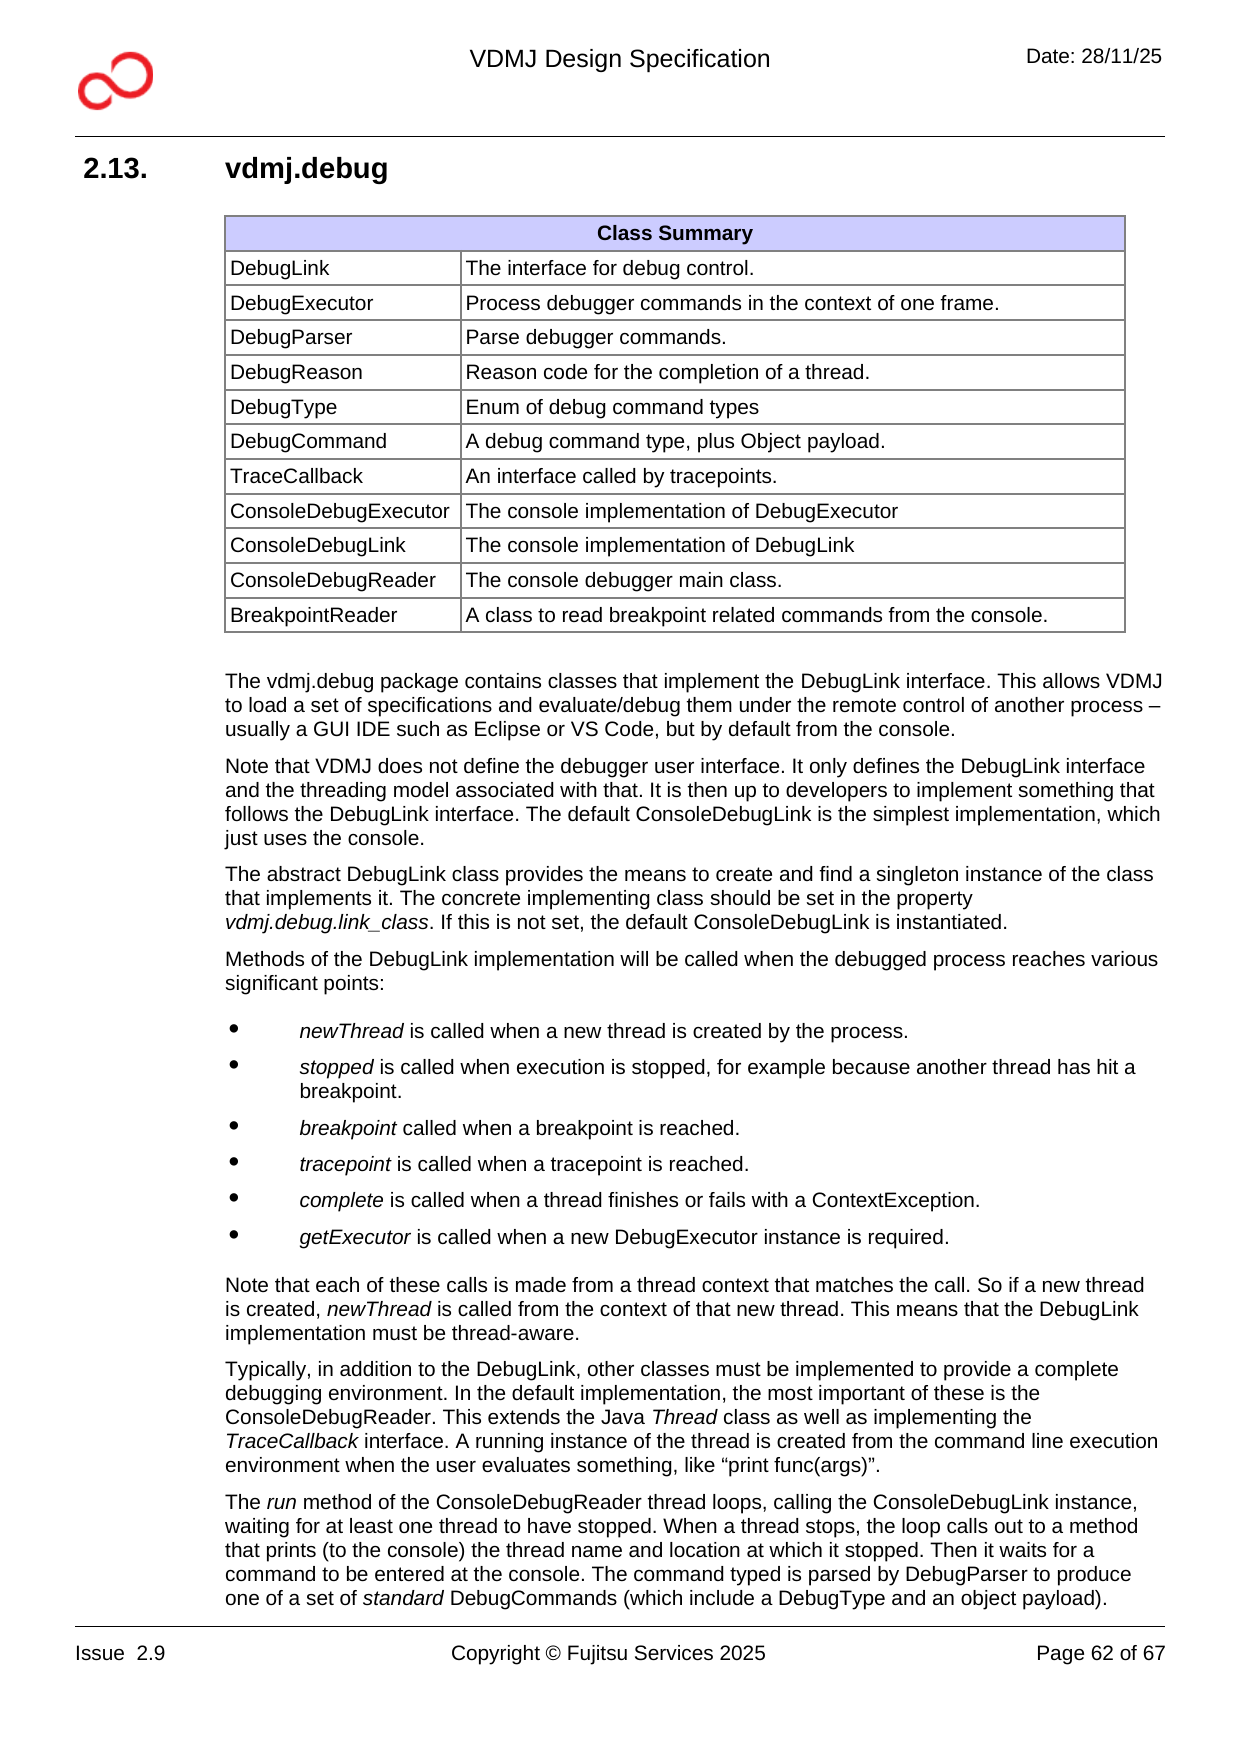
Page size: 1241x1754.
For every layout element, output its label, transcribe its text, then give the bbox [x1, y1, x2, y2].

table_cell The console debugger main class. [462, 564, 1124, 597]
table_cell The interface for debug control. [462, 252, 1124, 284]
table_cell An interface called by tracepoints. [462, 460, 1124, 492]
table_cell Process debugger commands in the context of one frame. [462, 286, 1124, 319]
table_cell Reason code for the completion of a thread. [462, 356, 1124, 388]
table_cell A debug command type, plus Object payload. [462, 425, 1124, 458]
text Note that VDMJ does not define the debugger user interface. It only defines the DebugLink interface and the threading model associated with that. It is then up to developers to implement something that follows the DebugLink interface. The default ConsoleDebugLink is the simplest implementation, which just uses the console. [225, 754, 1165, 850]
list getExecutor is called when a new DebugExecutor instance is required. [228, 1225, 1165, 1249]
table_cell ConsoleDebugReader [226, 564, 460, 597]
table_cell ConsoleDebugExecutor [226, 495, 460, 527]
text The run method of the ConsoleDebugReader thread loops, calling the ConsoleDebugLink instance, waiting for at least one thread to have stopped. When a thread stops, the loop calls out to a method that prints (to the console) the thread name and location at which it stopped. Then it waits for a command to be entered at the console. The command typed is parsed by DebugParser to produce one of a set of standard DebugCommands (which include a DebugType and an object payload). [225, 1490, 1165, 1610]
table_cell Parse debugger commands. [462, 321, 1124, 354]
text The vdmj.debug package contains classes that implement the DebugLink interface. This allows VDMJ to load a set of specifications and evaluate/debug them under the remote control of another process – usually a GUI IDE such as Eclipse or VS Code, but by default from the console. [225, 670, 1165, 742]
list complete is called when a thread finishes or fails with a ContextException. [228, 1189, 1165, 1213]
text Methods of the DebugLink implementation will be called when the debugged process reaches various significant points: [225, 947, 1165, 995]
table_cell The console implementation of DebugExecutor [462, 495, 1124, 527]
table_cell DebugExecutor [226, 286, 460, 319]
list stopped is called when execution is stopped, for example because another thread has hit a breakpoint. [228, 1055, 1165, 1103]
table_cell DebugType [226, 391, 460, 423]
table_cell Enum of debug command types [462, 391, 1124, 423]
table_cell DebugParser [226, 321, 460, 354]
text The abstract DebugLink class provides the means to create and find a singleton instance of the class that implements it. The concrete implementing class should be set in the property vdmj.debug.link_class. If this is not set, the default ConsoleDebugLink is instantiated. [225, 862, 1165, 934]
table_cell The console implementation of DebugLink [462, 529, 1124, 562]
subtitle vdmj.debug [75, 152, 1165, 185]
table_cell TraceCallback [226, 460, 460, 492]
table_cell DebugCommand [226, 425, 460, 458]
list newThread is called when a new thread is created by the process. [228, 1019, 1165, 1043]
table_header Class Summary [226, 217, 1124, 250]
text Typically, in addition to the DebugLink, other classes must be implemented to provide a complete debugging environment. In the default implementation, the most important of these is the ConsoleDebugReader. This extends the Java Thread class as well as implementing the TraceCallback interface. A running instance of the thread is created from the command line execution environment when the user evaluates something, like “print func(args)”. [225, 1358, 1165, 1477]
picture [78, 44, 153, 120]
table_cell ConsoleDebugLink [226, 529, 460, 562]
table_cell A class to read breakpoint related commands from the console. [462, 599, 1124, 631]
table_cell BreakpointReader [226, 599, 460, 631]
table_cell DebugReason [226, 356, 460, 388]
list tracepoint is called when a tracepoint is reached. [228, 1152, 1165, 1176]
text Note that each of these calls is made from a thread context that matches the call. So if a new thread is created, newThread is called from the context of that new thread. This means that the DebugLink implementation must be thread-aware. [225, 1273, 1165, 1345]
list breakpoint called when a breakpoint is reached. [228, 1116, 1165, 1140]
table_cell DebugLink [226, 252, 460, 284]
